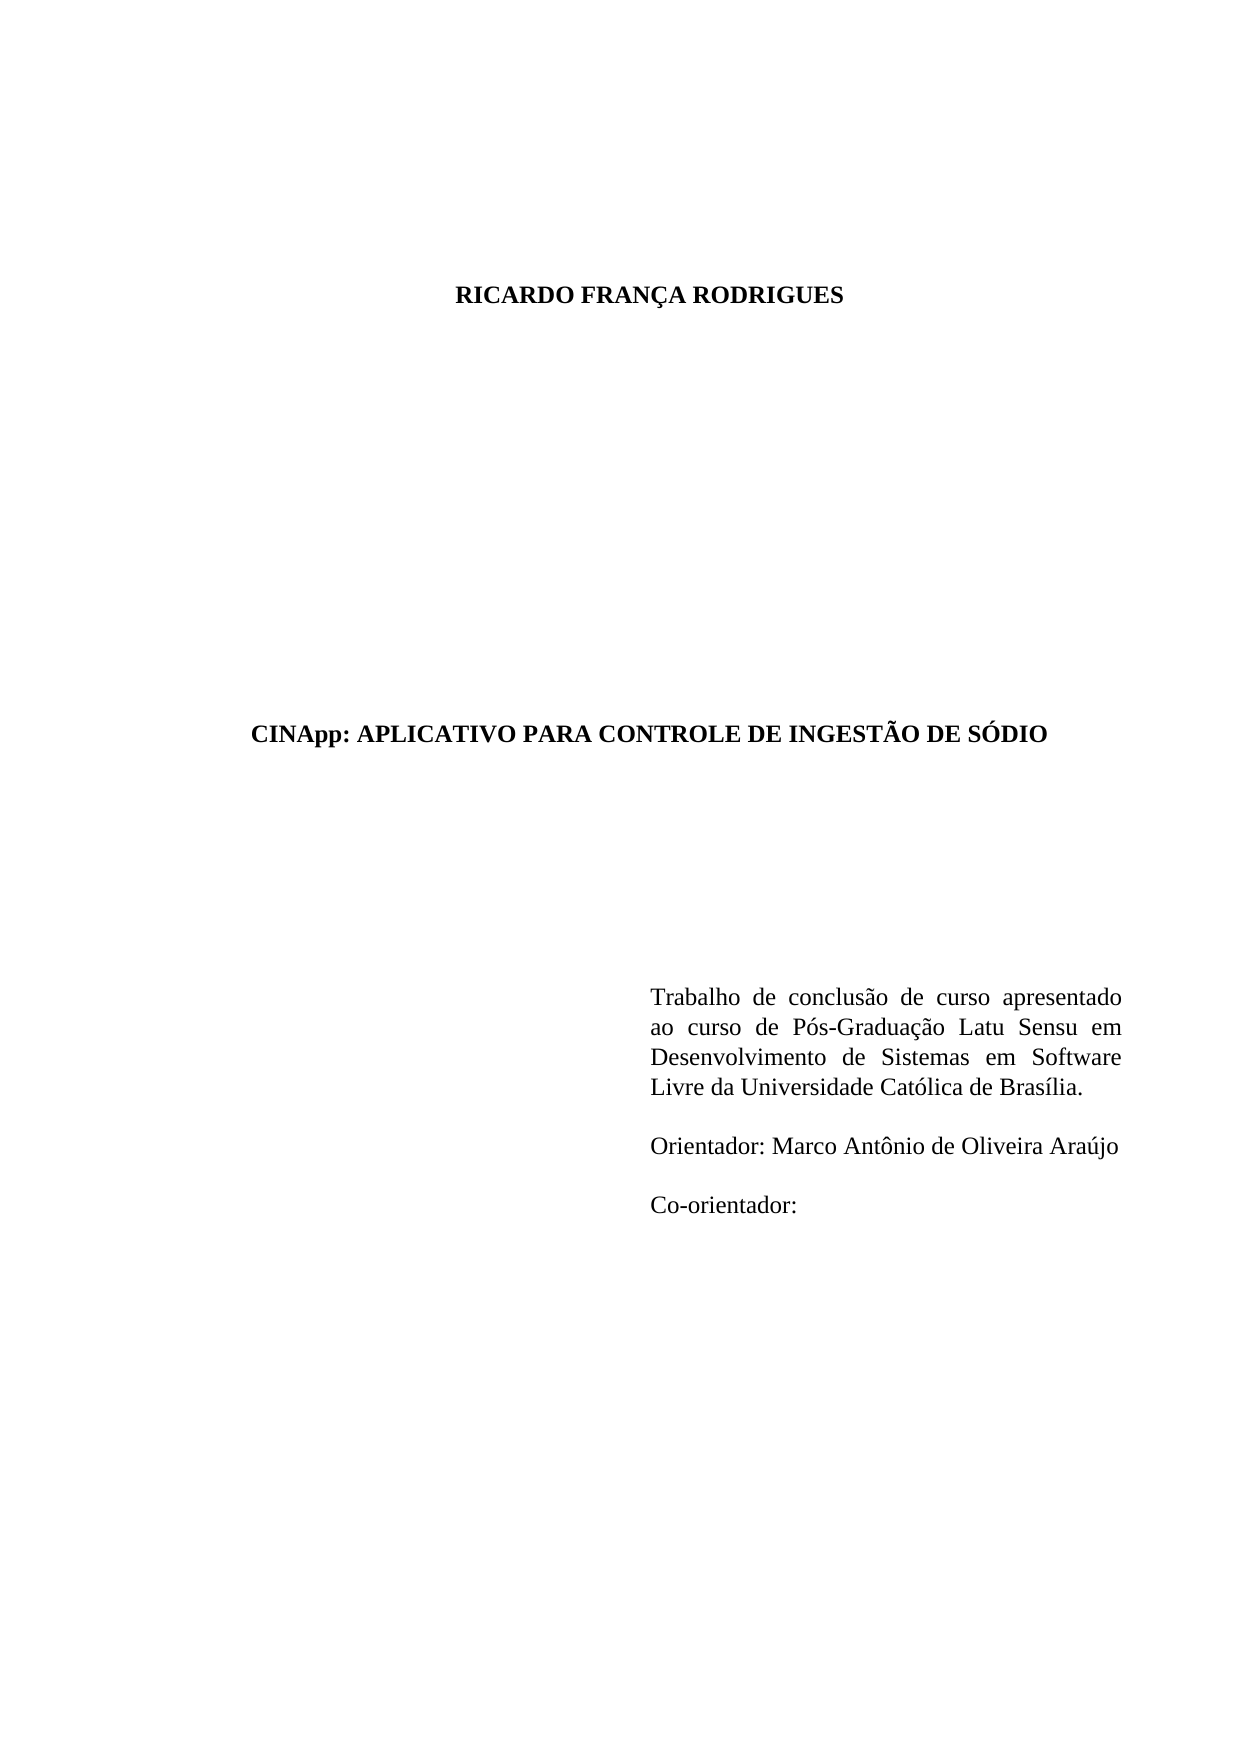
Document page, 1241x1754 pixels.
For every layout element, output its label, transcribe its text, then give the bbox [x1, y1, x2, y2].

text Co-orientador: [650, 1189, 1122, 1219]
text RICARDO FRANÇA RODRIGUES [177, 279, 1122, 309]
text CINApp: APLICATIVO PARA CONTROLE DE INGESTÃO DE SÓDIO [177, 718, 1122, 747]
text Orientador: Marco Antônio de Oliveira Araújo [650, 1130, 1122, 1160]
text Trabalho de conclusão de curso apresentado ao curso de Pós-Graduação Latu Sensu em Desenvolvimento de Sistemas em Software Livre da Universidade Católica de Brasília. [650, 982, 1122, 1100]
